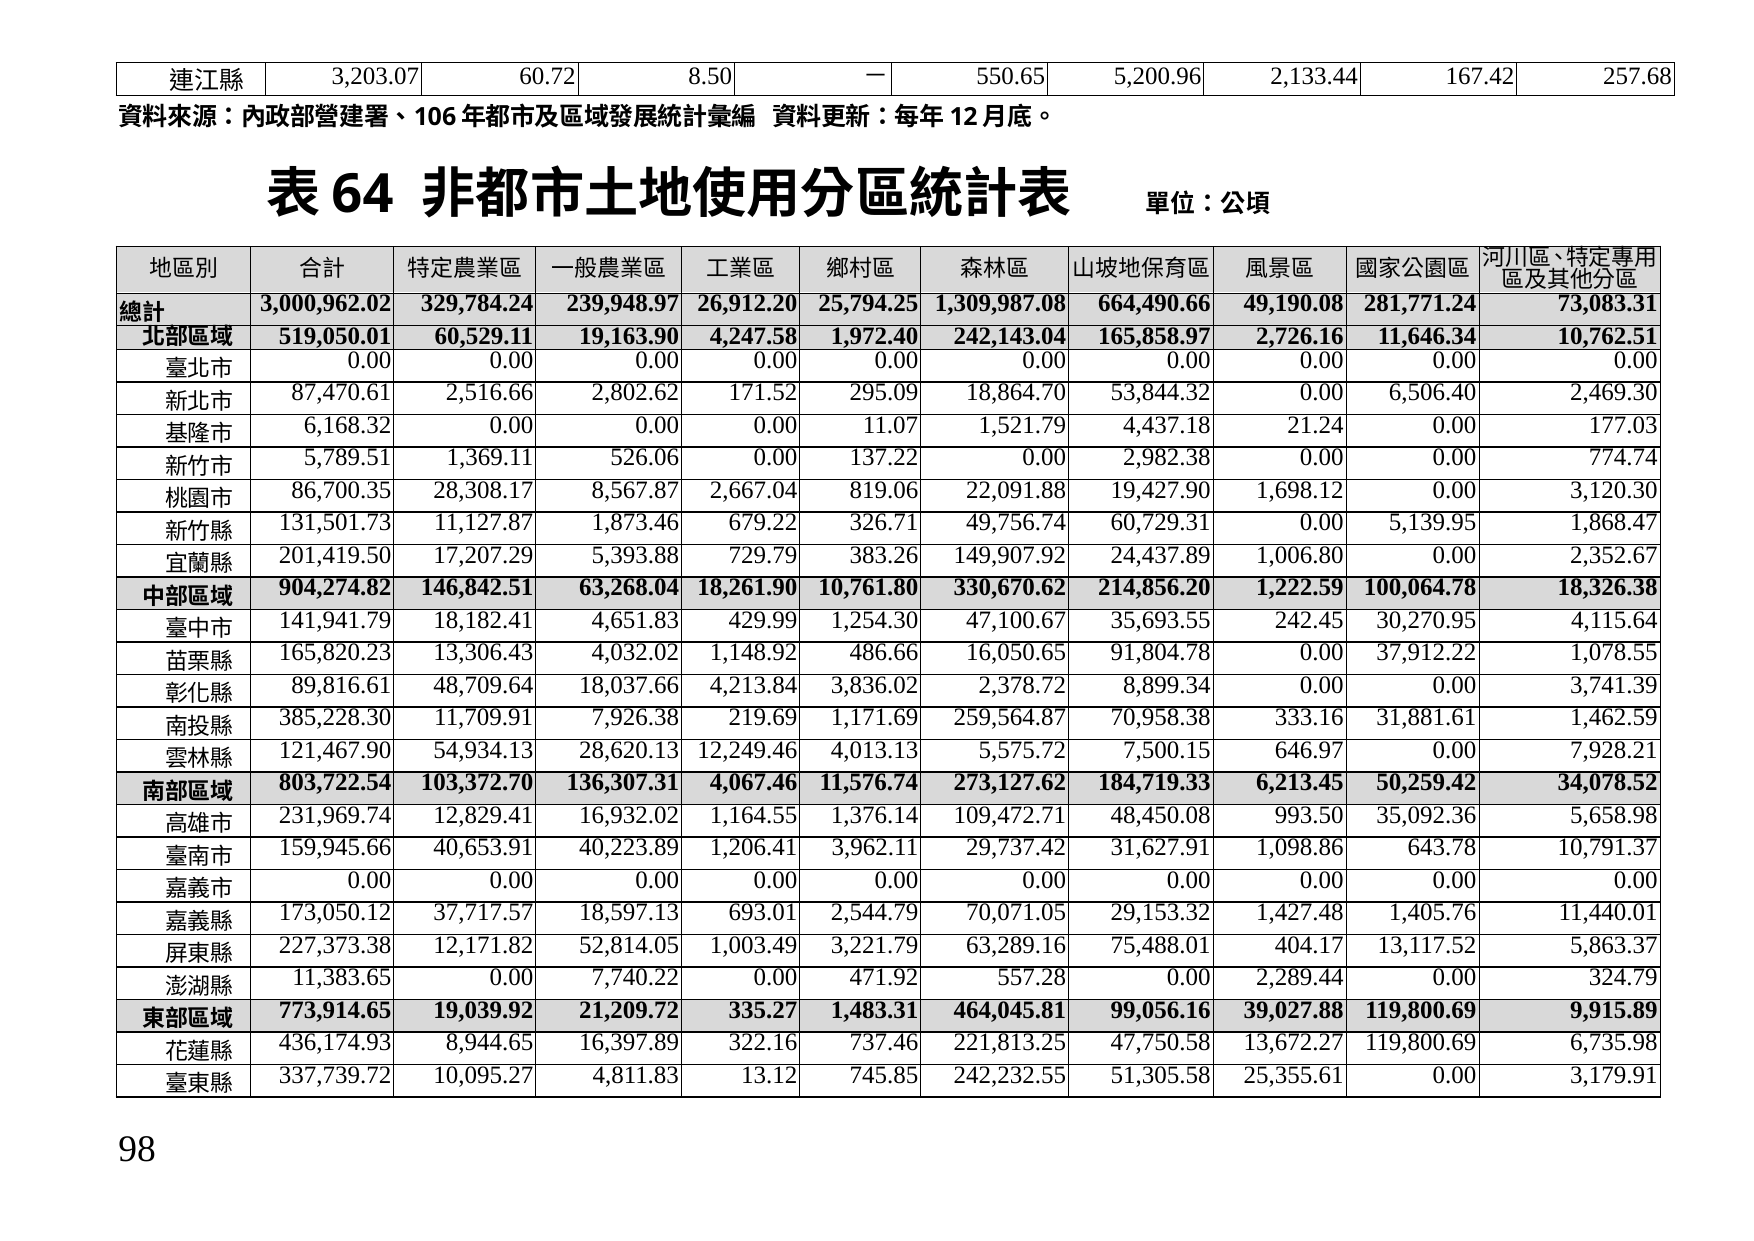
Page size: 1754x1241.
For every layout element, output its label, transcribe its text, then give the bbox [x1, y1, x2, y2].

table_cell 40,223.89 [536, 838, 681, 869]
table_cell 0.00 [1214, 675, 1346, 706]
table_cell 1,098.86 [1214, 838, 1346, 869]
table_cell 47,750.58 [1069, 1033, 1213, 1064]
table_cell 8.50 [579, 63, 734, 94]
table_cell 臺南市 [117, 838, 250, 869]
table_cell 3,000,962.02 [251, 294, 393, 325]
table_cell 澎湖縣 [117, 968, 250, 999]
table_cell 18,182.41 [394, 610, 535, 641]
table_cell 464,045.81 [921, 1000, 1068, 1031]
table_cell 4,651.83 [536, 610, 681, 641]
table_cell 295.09 [800, 383, 920, 414]
table_cell 643.78 [1347, 838, 1479, 869]
table_cell 0.00 [1480, 350, 1660, 381]
table_cell 136,307.31 [536, 773, 681, 804]
table_cell 0.00 [1480, 870, 1660, 901]
table_cell 819.06 [800, 480, 920, 511]
table_cell 34,078.52 [1480, 773, 1660, 804]
table_cell 6,735.98 [1480, 1033, 1660, 1064]
table_cell 737.46 [800, 1033, 920, 1064]
table_cell 0.00 [800, 870, 920, 901]
table_header 工業區 [682, 247, 799, 292]
table_cell 3,120.30 [1480, 480, 1660, 511]
table_cell 526.06 [536, 448, 681, 479]
table_header 地區別 [117, 247, 250, 292]
table_cell 239,948.97 [536, 294, 681, 325]
table_cell 729.79 [682, 545, 799, 576]
table_cell 49,756.74 [921, 513, 1068, 544]
table_cell 0.00 [1347, 350, 1479, 381]
table_cell 242.45 [1214, 610, 1346, 641]
table_cell 184,719.33 [1069, 773, 1213, 804]
table_cell 335.27 [682, 1000, 799, 1031]
table_cell 1,222.59 [1214, 578, 1346, 609]
table_cell 3,179.91 [1480, 1065, 1660, 1096]
table_cell 16,050.65 [921, 643, 1068, 674]
table_cell 13,672.27 [1214, 1033, 1346, 1064]
table_cell 新竹市 [117, 448, 250, 479]
table_cell 19,039.92 [394, 1000, 535, 1031]
table_cell 0.00 [251, 350, 393, 381]
table_cell 54,934.13 [394, 740, 535, 771]
table_cell 404.17 [1214, 935, 1346, 966]
table_cell 324.79 [1480, 968, 1660, 999]
table_cell 4,247.58 [682, 326, 799, 349]
table_cell 7,740.22 [536, 968, 681, 999]
table_cell 嘉義市 [117, 870, 250, 901]
table_cell 26,912.20 [682, 294, 799, 325]
table_cell 5,393.88 [536, 545, 681, 576]
table_cell 231,969.74 [251, 805, 393, 836]
table_cell 2,378.72 [921, 675, 1068, 706]
table_cell 219.69 [682, 708, 799, 739]
table_cell 1,206.41 [682, 838, 799, 869]
table_cell 31,627.91 [1069, 838, 1213, 869]
table_cell 11,646.34 [1347, 326, 1479, 349]
table_cell 679.22 [682, 513, 799, 544]
table_cell 屏東縣 [117, 935, 250, 966]
table_cell 0.00 [394, 968, 535, 999]
table_cell 苗栗縣 [117, 643, 250, 674]
table_cell 13.12 [682, 1065, 799, 1096]
table_cell 7,926.38 [536, 708, 681, 739]
table_cell 2,289.44 [1214, 968, 1346, 999]
table_cell 1,483.31 [800, 1000, 920, 1031]
table_cell 322.16 [682, 1033, 799, 1064]
table_cell 0.00 [682, 968, 799, 999]
table_cell 2,516.66 [394, 383, 535, 414]
table_cell 11,127.87 [394, 513, 535, 544]
table_cell 4,067.46 [682, 773, 799, 804]
table_cell 0.00 [251, 870, 393, 901]
table_cell 471.92 [800, 968, 920, 999]
table_cell 37,912.22 [1347, 643, 1479, 674]
table_cell 19,163.90 [536, 326, 681, 349]
table_cell 5,863.37 [1480, 935, 1660, 966]
table_cell 0.00 [1214, 513, 1346, 544]
table_cell 0.00 [536, 350, 681, 381]
table_cell 0.00 [394, 350, 535, 381]
table_cell 28,308.17 [394, 480, 535, 511]
table_cell 2,667.04 [682, 480, 799, 511]
table_cell 51,305.58 [1069, 1065, 1213, 1096]
table_cell 63,289.16 [921, 935, 1068, 966]
table_cell 385,228.30 [251, 708, 393, 739]
table_cell 0.00 [921, 350, 1068, 381]
table_cell 646.97 [1214, 740, 1346, 771]
table_cell 904,274.82 [251, 578, 393, 609]
table_cell 119,800.69 [1347, 1000, 1479, 1031]
table_cell 0.00 [1347, 415, 1479, 446]
table_cell 南投縣 [117, 708, 250, 739]
table_cell 10,095.27 [394, 1065, 535, 1096]
table_cell 326.71 [800, 513, 920, 544]
table_cell 214,856.20 [1069, 578, 1213, 609]
table_cell 18,326.38 [1480, 578, 1660, 609]
table_cell 109,472.71 [921, 805, 1068, 836]
table_cell 彰化縣 [117, 675, 250, 706]
table_cell 6,213.45 [1214, 773, 1346, 804]
table_cell 0.00 [1214, 643, 1346, 674]
table_cell 16,932.02 [536, 805, 681, 836]
table_cell 0.00 [1347, 968, 1479, 999]
table_cell 0.00 [1347, 545, 1479, 576]
table_cell 1,972.40 [800, 326, 920, 349]
table_cell 0.00 [1214, 350, 1346, 381]
table_cell 4,437.18 [1069, 415, 1213, 446]
table_cell 13,117.52 [1347, 935, 1479, 966]
table_cell 60,729.31 [1069, 513, 1213, 544]
table_cell 5,575.72 [921, 740, 1068, 771]
table_cell 花蓮縣 [117, 1033, 250, 1064]
table_cell 259,564.87 [921, 708, 1068, 739]
table_cell 50,259.42 [1347, 773, 1479, 804]
table_cell 131,501.73 [251, 513, 393, 544]
table_cell 2,352.67 [1480, 545, 1660, 576]
table_cell 臺東縣 [117, 1065, 250, 1096]
table_cell 103,372.70 [394, 773, 535, 804]
table_header 國家公園區 [1347, 247, 1479, 292]
table_header 特定農業區 [394, 247, 535, 292]
table_cell 1,078.55 [1480, 643, 1660, 674]
table_cell 429.99 [682, 610, 799, 641]
table_cell 31,881.61 [1347, 708, 1479, 739]
table_cell 21.24 [1214, 415, 1346, 446]
table_cell 新竹縣 [117, 513, 250, 544]
table_cell 0.00 [682, 448, 799, 479]
table_cell 60,529.11 [394, 326, 535, 349]
table_cell 2,802.62 [536, 383, 681, 414]
table_cell 11,576.74 [800, 773, 920, 804]
table_cell 383.26 [800, 545, 920, 576]
table_cell 2,469.30 [1480, 383, 1660, 414]
table_cell 5,789.51 [251, 448, 393, 479]
table_cell 557.28 [921, 968, 1068, 999]
table_cell 28,620.13 [536, 740, 681, 771]
table_cell 329,784.24 [394, 294, 535, 325]
table_cell 北部區域 [117, 326, 250, 349]
table_cell 10,761.80 [800, 578, 920, 609]
table_cell 19,427.90 [1069, 480, 1213, 511]
table_cell 47,100.67 [921, 610, 1068, 641]
table_cell 173,050.12 [251, 903, 393, 934]
table_cell 宜蘭縣 [117, 545, 250, 576]
table_cell 0.00 [682, 870, 799, 901]
table_cell 1,698.12 [1214, 480, 1346, 511]
table_cell 2,544.79 [800, 903, 920, 934]
table_cell 242,232.55 [921, 1065, 1068, 1096]
table_cell 70,071.05 [921, 903, 1068, 934]
table_cell 4,115.64 [1480, 610, 1660, 641]
table_cell 新北市 [117, 383, 250, 414]
table_cell 13,306.43 [394, 643, 535, 674]
table_header 一般農業區 [536, 247, 681, 292]
table_cell 48,709.64 [394, 675, 535, 706]
table_cell 0.00 [1069, 968, 1213, 999]
table_cell 73,083.31 [1480, 294, 1660, 325]
table_cell 745.85 [800, 1065, 920, 1096]
table_cell 0.00 [1347, 870, 1479, 901]
table_cell 91,804.78 [1069, 643, 1213, 674]
table_cell 693.01 [682, 903, 799, 934]
table_cell 5,139.95 [1347, 513, 1479, 544]
table_cell 7,928.21 [1480, 740, 1660, 771]
table_cell 1,006.80 [1214, 545, 1346, 576]
table_cell 993.50 [1214, 805, 1346, 836]
table_cell 3,741.39 [1480, 675, 1660, 706]
table_cell 30,270.95 [1347, 610, 1479, 641]
table_cell 0.00 [1069, 350, 1213, 381]
table_cell 121,467.90 [251, 740, 393, 771]
table_cell 1,309,987.08 [921, 294, 1068, 325]
table_cell 18,597.13 [536, 903, 681, 934]
table_cell 7,500.15 [1069, 740, 1213, 771]
table_cell 0.00 [800, 350, 920, 381]
table_cell 52,814.05 [536, 935, 681, 966]
table_cell 29,153.32 [1069, 903, 1213, 934]
table_cell 146,842.51 [394, 578, 535, 609]
table_cell 0.00 [1347, 448, 1479, 479]
table_cell 1,171.69 [800, 708, 920, 739]
table_cell 0.00 [1214, 870, 1346, 901]
table_cell 773,914.65 [251, 1000, 393, 1031]
table_cell 40,653.91 [394, 838, 535, 869]
table_cell 1,462.59 [1480, 708, 1660, 739]
table_cell 1,868.47 [1480, 513, 1660, 544]
table_cell 0.00 [1347, 675, 1479, 706]
table_cell 11,709.91 [394, 708, 535, 739]
subtitle 資料來源：內政部營建署、106年都市及區域發展統計彙編 資料更新：每年12月底。 [118, 96, 1636, 133]
table_cell 0.00 [1214, 448, 1346, 479]
table_cell 3,836.02 [800, 675, 920, 706]
table_cell 12,171.82 [394, 935, 535, 966]
table_cell 0.00 [1214, 383, 1346, 414]
table_cell 1,003.49 [682, 935, 799, 966]
table_cell 0.00 [921, 870, 1068, 901]
table_cell 257.68 [1517, 63, 1674, 94]
table_cell 99,056.16 [1069, 1000, 1213, 1031]
table_cell 18,261.90 [682, 578, 799, 609]
table_cell 242,143.04 [921, 326, 1068, 349]
table_cell 臺中市 [117, 610, 250, 641]
table_cell 0.00 [682, 350, 799, 381]
table_cell 22,091.88 [921, 480, 1068, 511]
table_cell 1,254.30 [800, 610, 920, 641]
table_cell 5,200.96 [1048, 63, 1203, 94]
table_cell 49,190.08 [1214, 294, 1346, 325]
table_cell 10,791.37 [1480, 838, 1660, 869]
table_cell 664,490.66 [1069, 294, 1213, 325]
table_cell 11.07 [800, 415, 920, 446]
table_cell 11,440.01 [1480, 903, 1660, 934]
table_cell 16,397.89 [536, 1033, 681, 1064]
table_cell 臺北市 [117, 350, 250, 381]
table_cell 0.00 [394, 415, 535, 446]
table_cell 2,133.44 [1204, 63, 1360, 94]
table_cell 201,419.50 [251, 545, 393, 576]
table_cell 221,813.25 [921, 1033, 1068, 1064]
table_cell 21,209.72 [536, 1000, 681, 1031]
table_cell 0.00 [1069, 870, 1213, 901]
table_cell 60.72 [422, 63, 578, 94]
table_cell 281,771.24 [1347, 294, 1479, 325]
table_cell 171.52 [682, 383, 799, 414]
table_cell 227,373.38 [251, 935, 393, 966]
table_cell 0.00 [682, 415, 799, 446]
table_cell 1,376.14 [800, 805, 920, 836]
table_cell 273,127.62 [921, 773, 1068, 804]
table_cell 中部區域 [117, 578, 250, 609]
table_cell 基隆市 [117, 415, 250, 446]
table_cell 100,064.78 [1347, 578, 1479, 609]
table_cell 高雄市 [117, 805, 250, 836]
table_cell 70,958.38 [1069, 708, 1213, 739]
table_cell 25,794.25 [800, 294, 920, 325]
table_cell 4,213.84 [682, 675, 799, 706]
table_cell 4,013.13 [800, 740, 920, 771]
table_cell 35,092.36 [1347, 805, 1479, 836]
table_cell 1,164.55 [682, 805, 799, 836]
table_cell 1,427.48 [1214, 903, 1346, 934]
table_cell 嘉義縣 [117, 903, 250, 934]
table_cell 2,982.38 [1069, 448, 1213, 479]
table_cell 1,369.11 [394, 448, 535, 479]
table_header 山坡地保育區 [1069, 247, 1213, 292]
table_cell 1,405.76 [1347, 903, 1479, 934]
table_cell 137.22 [800, 448, 920, 479]
table_cell 86,700.35 [251, 480, 393, 511]
table_cell 165,820.23 [251, 643, 393, 674]
table_cell 4,032.02 [536, 643, 681, 674]
table_cell 0.00 [536, 415, 681, 446]
table_cell 159,945.66 [251, 838, 393, 869]
table_cell 29,737.42 [921, 838, 1068, 869]
table_cell 2,726.16 [1214, 326, 1346, 349]
table_cell 雲林縣 [117, 740, 250, 771]
table_cell 519,050.01 [251, 326, 393, 349]
table_cell 6,506.40 [1347, 383, 1479, 414]
table_cell 149,907.92 [921, 545, 1068, 576]
table_header 森林區 [921, 247, 1068, 292]
table_cell 11,383.65 [251, 968, 393, 999]
table_cell 8,567.87 [536, 480, 681, 511]
table_cell 337,739.72 [251, 1065, 393, 1096]
table_cell 75,488.01 [1069, 935, 1213, 966]
table_cell 9,915.89 [1480, 1000, 1660, 1031]
table_cell 167.42 [1361, 63, 1516, 94]
table_cell 10,762.51 [1480, 326, 1660, 349]
table_cell 18,864.70 [921, 383, 1068, 414]
subtitle 表64 非都市土地使用分區統計表 單位：公頃 [118, 133, 1636, 246]
table_cell 3,221.79 [800, 935, 920, 966]
table_cell 486.66 [800, 643, 920, 674]
table_cell － [735, 63, 891, 94]
table_cell 165,858.97 [1069, 326, 1213, 349]
table_cell 37,717.57 [394, 903, 535, 934]
table_cell 桃園市 [117, 480, 250, 511]
table_cell 18,037.66 [536, 675, 681, 706]
table_cell 0.00 [1347, 480, 1479, 511]
table_cell 連江縣 [117, 63, 265, 94]
table_cell 1,873.46 [536, 513, 681, 544]
table_cell 89,816.61 [251, 675, 393, 706]
table_cell 東部區域 [117, 1000, 250, 1031]
table_header 河川區、特定專用區及其他分區 [1480, 247, 1660, 292]
table_cell 436,174.93 [251, 1033, 393, 1064]
table_cell 4,811.83 [536, 1065, 681, 1096]
table_cell 0.00 [1347, 740, 1479, 771]
table_cell 3,962.11 [800, 838, 920, 869]
table_cell 17,207.29 [394, 545, 535, 576]
table_cell 8,899.34 [1069, 675, 1213, 706]
table_cell 333.16 [1214, 708, 1346, 739]
table_cell 12,249.46 [682, 740, 799, 771]
table_cell 6,168.32 [251, 415, 393, 446]
table_cell 550.65 [892, 63, 1047, 94]
table_cell 87,470.61 [251, 383, 393, 414]
table_cell 119,800.69 [1347, 1033, 1479, 1064]
table_cell 39,027.88 [1214, 1000, 1346, 1031]
table_cell 330,670.62 [921, 578, 1068, 609]
table_cell 177.03 [1480, 415, 1660, 446]
table_cell 12,829.41 [394, 805, 535, 836]
table_cell 5,658.98 [1480, 805, 1660, 836]
table_cell 803,722.54 [251, 773, 393, 804]
table_cell 南部區域 [117, 773, 250, 804]
table_cell 63,268.04 [536, 578, 681, 609]
table_cell 0.00 [394, 870, 535, 901]
table_cell 48,450.08 [1069, 805, 1213, 836]
table_cell 1,148.92 [682, 643, 799, 674]
table_cell 24,437.89 [1069, 545, 1213, 576]
table_cell 8,944.65 [394, 1033, 535, 1064]
table_cell 總計 [117, 294, 250, 325]
table_cell 0.00 [536, 870, 681, 901]
table_cell 53,844.32 [1069, 383, 1213, 414]
table_cell 774.74 [1480, 448, 1660, 479]
table_header 鄉村區 [800, 247, 920, 292]
table_header 合計 [251, 247, 393, 292]
table_cell 3,203.07 [266, 63, 421, 94]
table_cell 0.00 [1347, 1065, 1479, 1096]
table_cell 141,941.79 [251, 610, 393, 641]
table_cell 35,693.55 [1069, 610, 1213, 641]
table_header 風景區 [1214, 247, 1346, 292]
table_cell 1,521.79 [921, 415, 1068, 446]
table_cell 0.00 [921, 448, 1068, 479]
table_cell 25,355.61 [1214, 1065, 1346, 1096]
